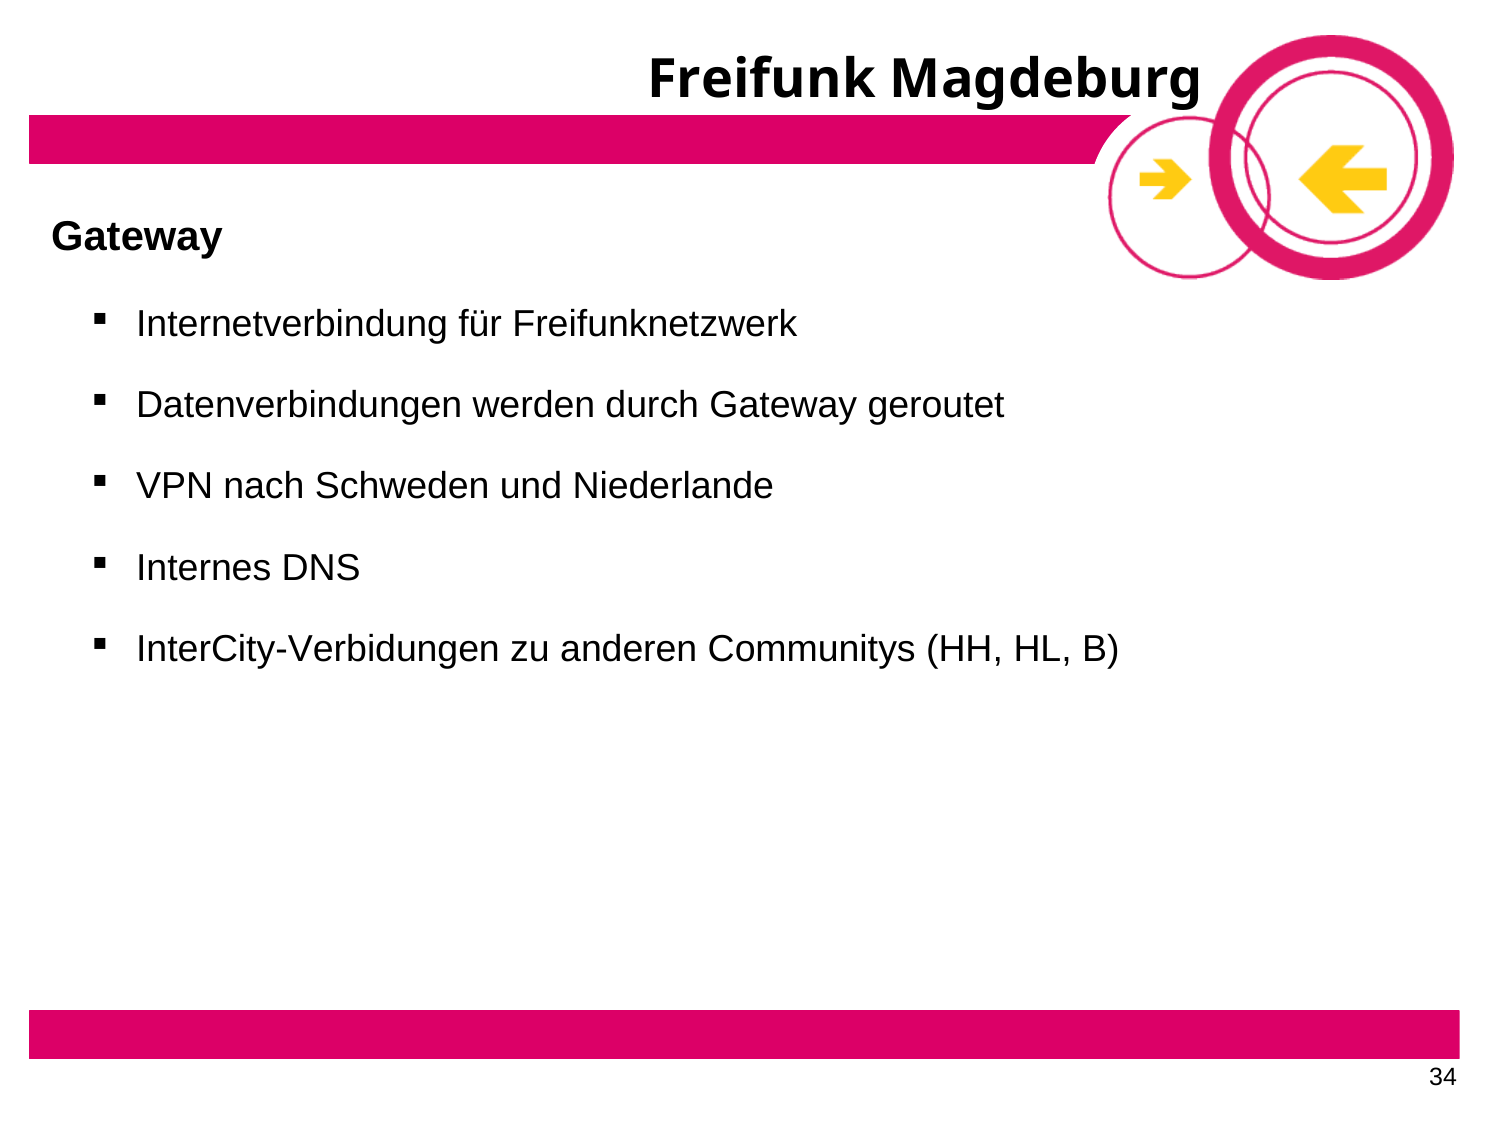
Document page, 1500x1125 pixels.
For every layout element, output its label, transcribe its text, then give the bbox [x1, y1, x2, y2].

text_box Gateway [51, 209, 1044, 289]
text_box Internetverbindung für Freifunknetzwerk Datenverbindungen werden durch Gateway geroutet VPN nach Schweden und Niederlande Internes DNS InterCity-Verbidungen zu anderen Communitys (HH, HL, B) [61, 299, 1438, 997]
picture [1107, 35, 1454, 280]
